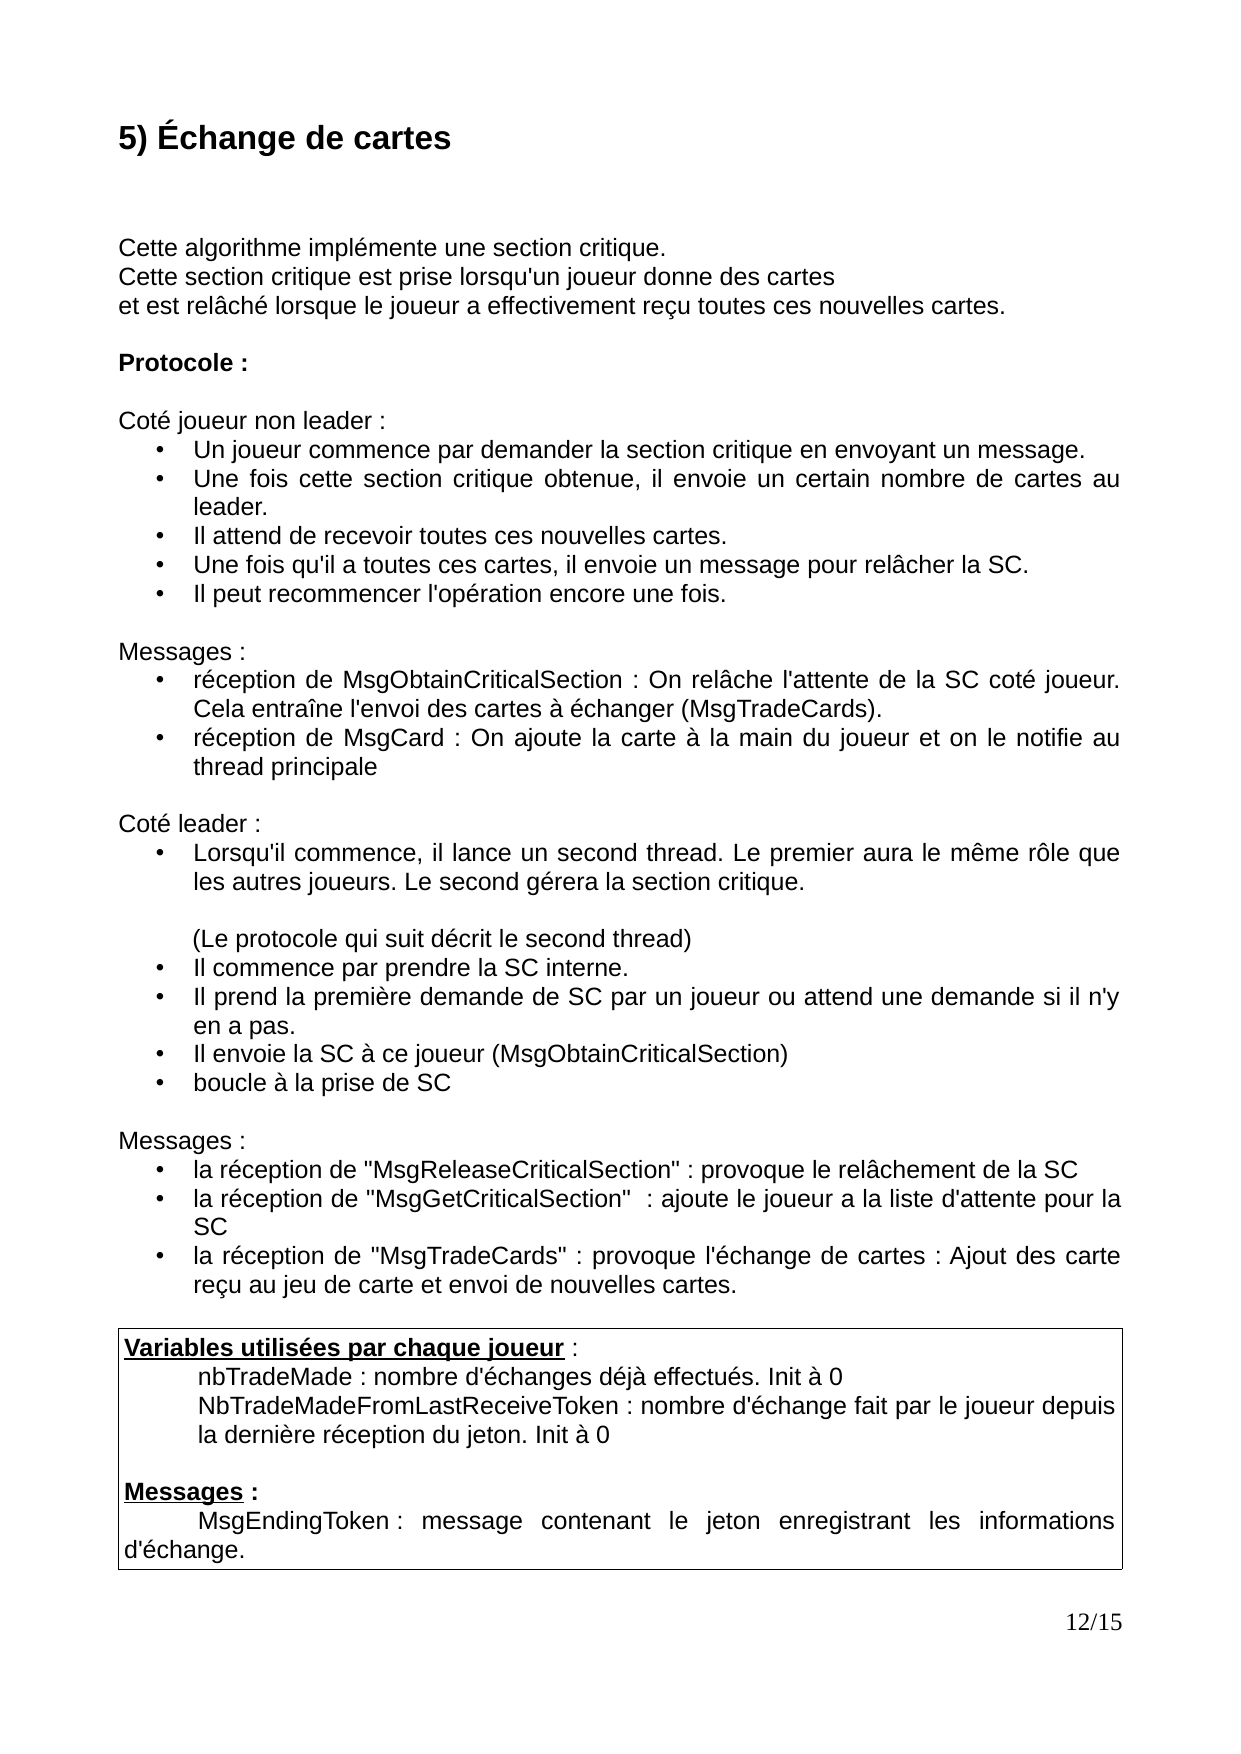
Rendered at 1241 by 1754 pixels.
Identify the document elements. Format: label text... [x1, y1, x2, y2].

list Lorsqu'il commence, il lance un second thread. Le premier aura le même rôle que les autres joueurs. Le second gérera la section critique. [156, 838, 1122, 896]
list Il commence par prendre la SC interne. [156, 953, 1122, 982]
text Protocole : [118, 348, 1122, 377]
list réception de MsgObtainCriticalSection : On relâche l'attente de la SC coté joueur. Cela entraîne l'envoi des cartes à échanger (MsgTradeCards). [156, 665, 1122, 723]
text Cette algorithme implémente une section critique. [118, 233, 1122, 262]
list boucle à la prise de SC [156, 1068, 1122, 1097]
text Messages : [118, 1126, 1122, 1155]
text et est relâché lorsque le joueur a effectivement reçu toutes ces nouvelles cartes. [118, 291, 1122, 320]
list réception de MsgCard : On ajoute la carte à la main du joueur et on le notifie au thread principale [156, 723, 1122, 780]
list Une fois cette section critique obtenue, il envoie un certain nombre de cartes au leader. [156, 463, 1122, 521]
list Il prend la première demande de SC par un joueur ou attend une demande si il n'y en a pas. [156, 982, 1122, 1039]
table_header Variables utilisées par chaque joueur : nbTradeMade : nombre d'échanges déjà effectués. Init à 0 NbTradeMadeFromLastReceiveToken : nombre d'échange fait par le joueur depuis la dernière réception du jeton. Init à 0 Messages : MsgEndingToken : message contenant le jeton enregistrant les informations d'échange. [119, 1329, 1122, 1569]
text Coté leader : [118, 809, 1122, 838]
text Cette section critique est prise lorsqu'un joueur donne des cartes [118, 262, 1122, 291]
list la réception de "MsgGetCriticalSection" : ajoute le joueur a la liste d'attente pour la SC [156, 1183, 1122, 1241]
text (Le protocole qui suit décrit le second thread) [118, 924, 1122, 953]
list la réception de "MsgReleaseCriticalSection" : provoque le relâchement de la SC [156, 1155, 1122, 1183]
text 5) Échange de cartes [118, 118, 1122, 157]
list Un joueur commence par demander la section critique en envoyant un message. [156, 435, 1122, 463]
text Messages : [118, 636, 1122, 665]
list la réception de "MsgTradeCards" : provoque l'échange de cartes : Ajout des carte reçu au jeu de carte et envoi de nouvelles cartes. [156, 1241, 1122, 1299]
list Il envoie la SC à ce joueur (MsgObtainCriticalSection) [156, 1039, 1122, 1068]
text Coté joueur non leader : [118, 406, 1122, 435]
list Il attend de recevoir toutes ces nouvelles cartes. [156, 521, 1122, 550]
list Il peut recommencer l'opération encore une fois. [156, 579, 1122, 608]
list Une fois qu'il a toutes ces cartes, il envoie un message pour relâcher la SC. [156, 550, 1122, 579]
